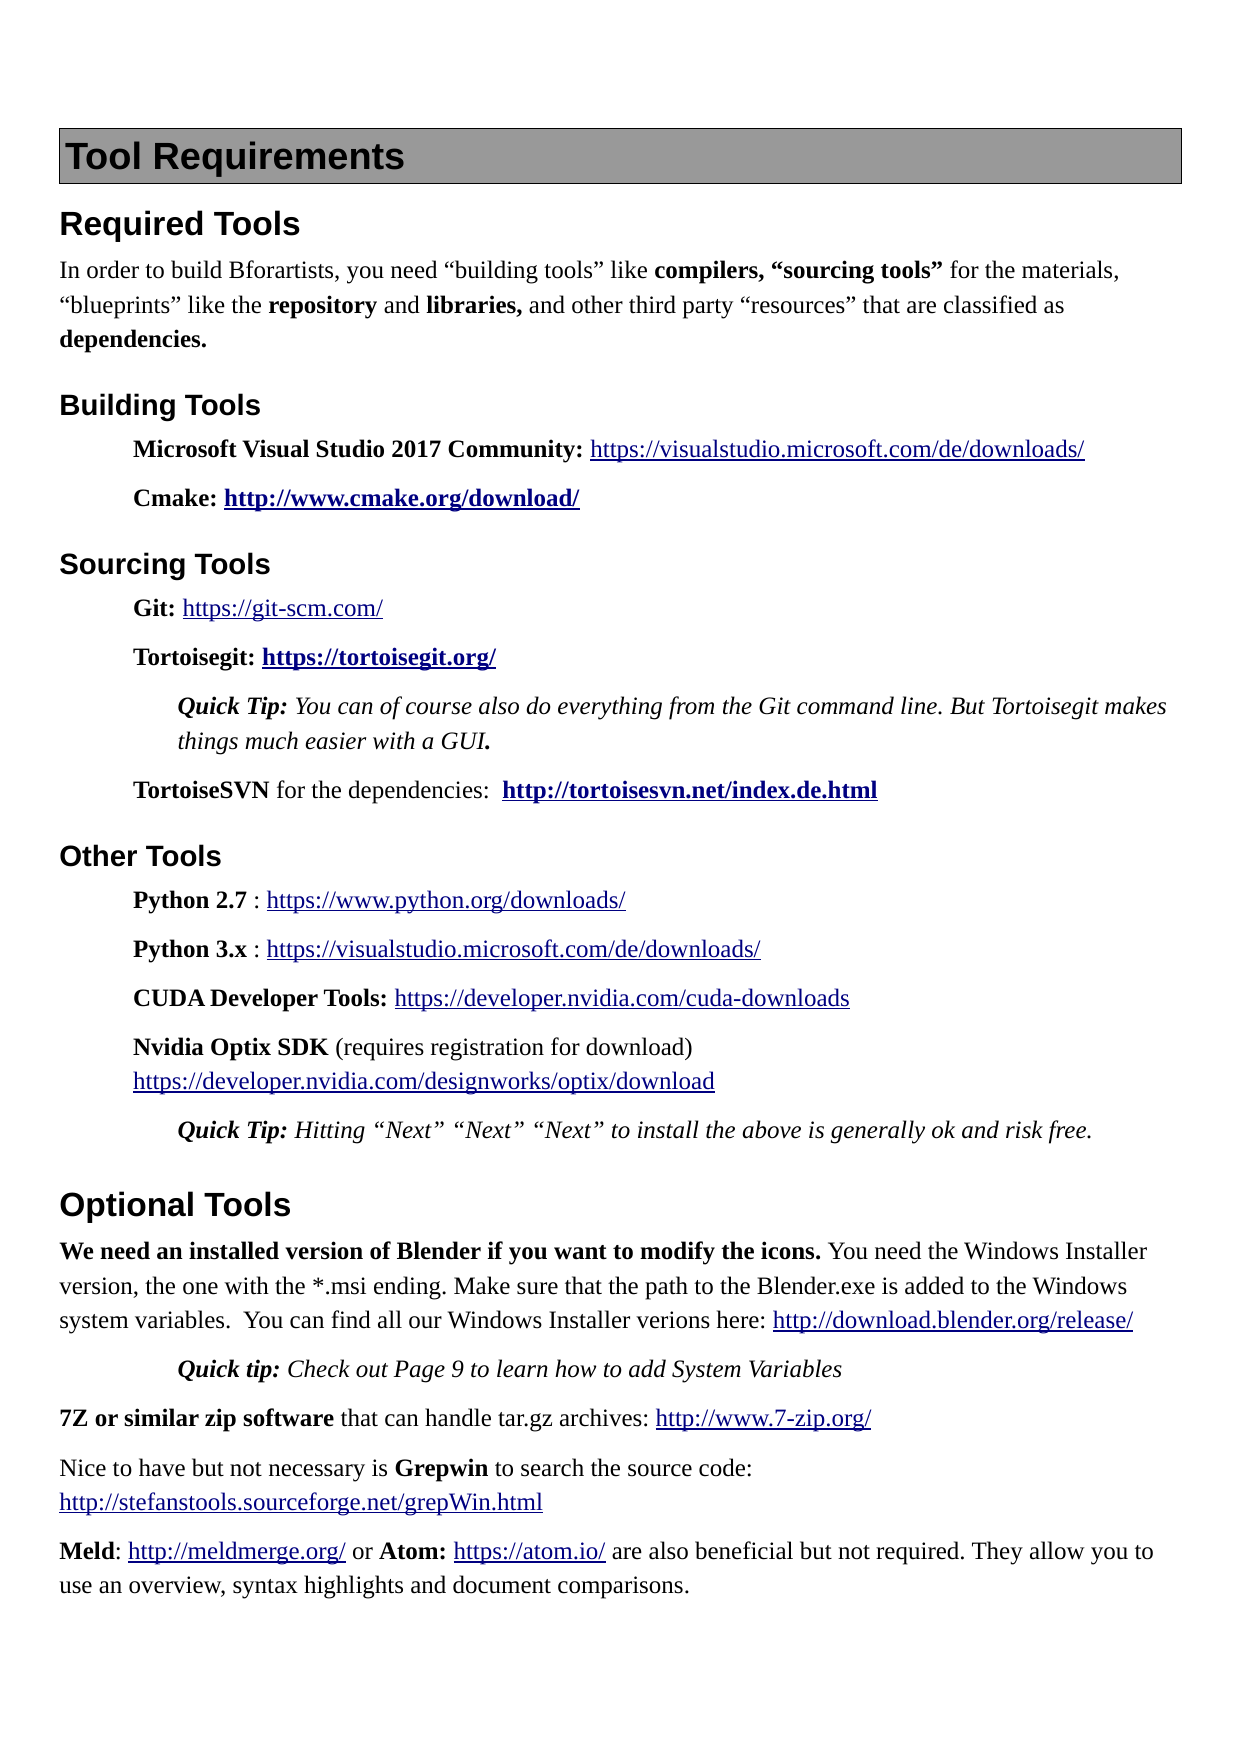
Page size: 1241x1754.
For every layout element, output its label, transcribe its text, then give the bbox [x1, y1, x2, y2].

text Meld: http://meldmerge.org/ or Atom: https://atom.io/ are also beneficial but not required. They allow you to use an overview, syntax highlights and document comparisons. [59, 1536, 1181, 1599]
text 7Z or similar zip software that can handle tar.gz archives: http://www.7-zip.org/ [59, 1403, 1181, 1432]
text Python 2.7 : https://www.python.org/downloads/ [133, 885, 1181, 913]
subtitle Building Tools [59, 388, 1181, 422]
subtitle Other Tools [59, 838, 1181, 872]
subtitle Optional Tools [59, 1185, 1181, 1224]
text We need an installed version of Blender if you want to modify the icons. You need the Windows Installer version, the one with the *.msi ending. Make sure that the path to the Blender.exe is added to the Windows system variables. You can find all our Windows Installer verions here: http://download.blender.org/release/ [59, 1236, 1181, 1334]
text TortoiseSVN for the dependencies: http://tortoisesvn.net/index.de.html [133, 775, 1181, 803]
text Git: https://git-scm.com/ [133, 593, 1181, 622]
subtitle Sourcing Tools [59, 547, 1181, 581]
text Quick Tip: You can of course also do everything from the Git command line. But Tortoisegit makes things much easier with a GUI. [177, 691, 1181, 754]
text Nvidia Optix SDK (requires registration for download) https://developer.nvidia.com/designworks/optix/download [133, 1032, 1181, 1095]
text CUDA Developer Tools: https://developer.nvidia.com/cuda-downloads [133, 983, 1181, 1012]
text Microsoft Visual Studio 2017 Community: https://visualstudio.microsoft.com/de/downloads/ [133, 434, 1181, 463]
text In order to build Bforartists, you need “building tools” like compilers, “sourcing tools” for the materials, “blueprints” like the repository and libraries, and other third party “resources” that are classified as dependencies. [59, 255, 1181, 353]
text Tortoisegit: https://tortoisegit.org/ [133, 642, 1181, 671]
text Quick Tip: Hitting “Next” “Next” “Next” to install the above is generally ok and risk free. [177, 1115, 1181, 1144]
subtitle Required Tools [59, 204, 1181, 243]
text Python 3.x : https://visualstudio.microsoft.com/de/downloads/ [133, 934, 1181, 962]
text Nice to have but not necessary is Grepwin to search the source code: http://stefanstools.sourceforge.net/grepWin.html [59, 1453, 1181, 1516]
text Cmake: http://www.cmake.org/download/ [133, 483, 1181, 512]
table_header Tool Requirements [60, 129, 1181, 183]
text Quick tip: Check out Page 9 to learn how to add System Variables [177, 1354, 1181, 1383]
